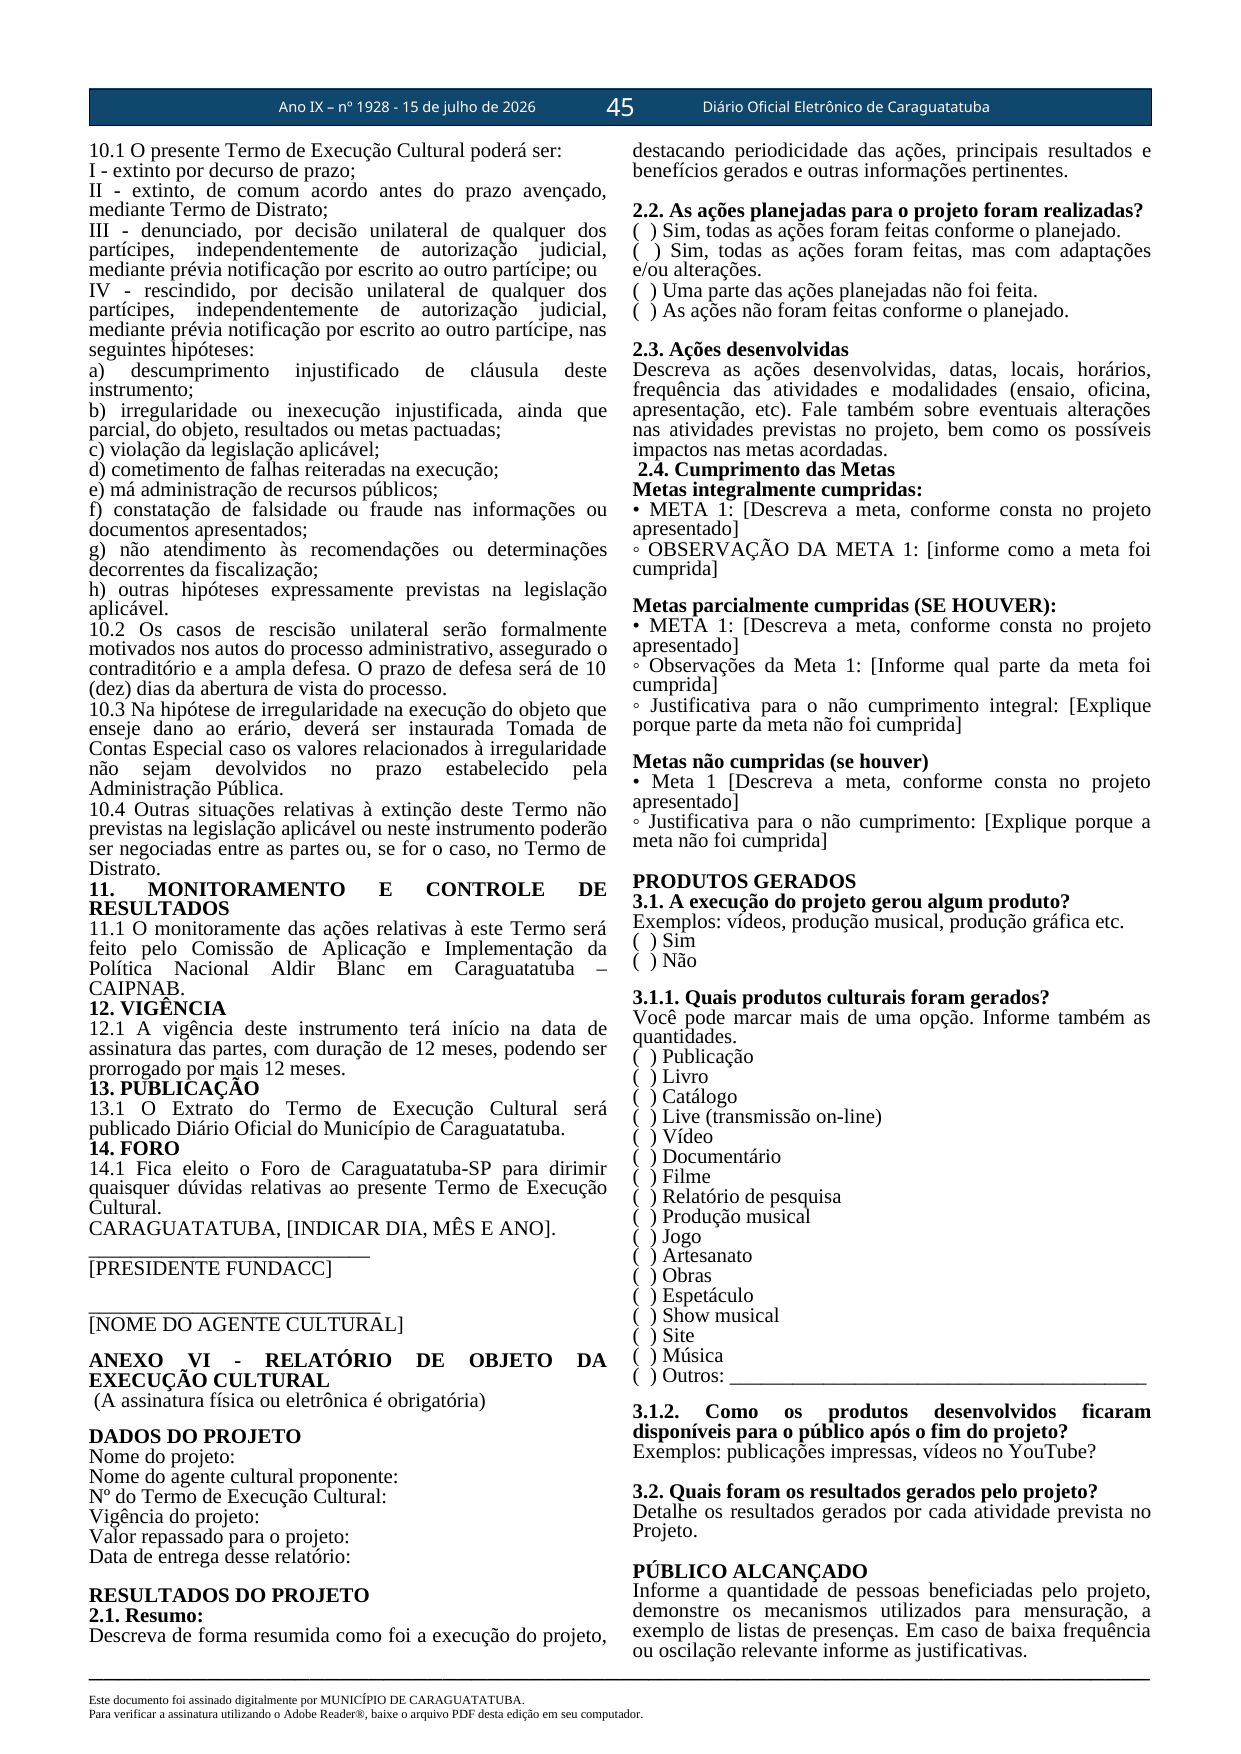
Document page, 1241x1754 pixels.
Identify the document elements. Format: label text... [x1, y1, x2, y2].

text 2.4. Cumprimento das Metas [632, 461, 1152, 481]
text 3.1.2. Como os produtos desenvolvidos ficaram disponíveis para o público após o fim do projeto? [632, 1403, 1152, 1443]
text 3.1. A execução do projeto gerou algum produto? [632, 892, 1152, 912]
text ( ) Espetáculo [632, 1287, 1152, 1307]
text ___________________________ [88, 1239, 608, 1259]
text Exemplos: vídeos, produção musical, produção gráfica etc. [632, 912, 1152, 932]
text Detalhe os resultados gerados por cada atividade prevista no Projeto. [632, 1502, 1152, 1542]
text 2.1. Resumo: [88, 1607, 608, 1627]
text ( ) Produção musical [632, 1207, 1152, 1227]
text Nome do agente cultural proponente: [88, 1468, 608, 1488]
text RESULTADOS DO PROJETO [88, 1587, 608, 1607]
text ____________________________ [88, 1295, 608, 1315]
text f) constatação de falsidade ou fraude nas informações ou documentos apresentados; [88, 501, 608, 541]
text ( ) Sim, todas as ações foram feitas, mas com adaptações e/ou alterações. [632, 241, 1152, 281]
text Metas não cumpridas (se houver) [632, 753, 1152, 773]
text Metas parcialmente cumpridas (SE HOUVER): [632, 597, 1152, 617]
text c) violação da legislação aplicável; [88, 441, 608, 461]
text ( ) Uma parte das ações planejadas não foi feita. [632, 281, 1152, 301]
text ( ) Obras [632, 1267, 1152, 1287]
text h) outras hipóteses expressamente previstas na legislação aplicável. [88, 581, 608, 620]
text Descreva as ações desenvolvidas, datas, locais, horários, frequência das atividades e modalidades (ensaio, oficina, apresentação, etc). Fale também sobre eventuais alterações nas atividades previstas no projeto, bem como os possíveis impactos nas metas acordadas. [632, 361, 1152, 461]
text ( ) Jogo [632, 1227, 1152, 1247]
text • META 1: [Descreva a meta, conforme consta no projeto apresentado] [632, 617, 1152, 657]
text Metas integralmente cumpridas: [632, 481, 1152, 501]
text ( ) Outros: ________________________________________ [632, 1366, 1152, 1386]
text CARAGUATATUBA, [INDICAR DIA, MÊS E ANO]. [88, 1219, 608, 1239]
text 12.1 A vigência deste instrumento terá início na data de assinatura das partes, com duração de 12 meses, podendo ser prorrogado por mais 12 meses. [88, 1020, 608, 1080]
text ( ) Relatório de pesquisa [632, 1187, 1152, 1207]
text ( ) Artesanato [632, 1247, 1152, 1267]
text Nº do Termo de Execução Cultural: [88, 1488, 608, 1507]
text ◦ Justificativa para o não cumprimento integral: [Explique porque parte da meta não foi cumprida] [632, 696, 1152, 736]
text IV - rescindido, por decisão unilateral de qualquer dos partícipes, independentemente de autorização judicial, mediante prévia notificação por escrito ao outro partícipe, nas seguintes hipóteses: [88, 281, 608, 361]
text [PRESIDENTE FUNDACC] [88, 1259, 608, 1279]
text ( ) Vídeo [632, 1128, 1152, 1148]
text I - extinto por decurso de prazo; [88, 162, 608, 182]
text 14. FORO [88, 1139, 608, 1159]
text ◦ Justificativa para o não cumprimento: [Explique porque a meta não foi cumprida] [632, 813, 1152, 852]
text III - denunciado, por decisão unilateral de qualquer dos partícipes, independentemente de autorização judicial, mediante prévia notificação por escrito ao outro partícipe; ou [88, 221, 608, 281]
text b) irregularidade ou inexecução injustificada, ainda que parcial, do objeto, resultados ou metas pactuadas; [88, 401, 608, 441]
text ( ) Show musical [632, 1307, 1152, 1327]
text e) má administração de recursos públicos; [88, 481, 608, 501]
text 10.2 Os casos de rescisão unilateral serão formalmente motivados nos autos do processo administrativo, assegurado o contraditório e a ampla defesa. O prazo de defesa será de 10 (dez) dias da abertura de vista do processo. [88, 620, 608, 700]
text a) descumprimento injustificado de cláusula deste instrumento; [88, 361, 608, 401]
text ◦ Observações da Meta 1: [Informe qual parte da meta foi cumprida] [632, 657, 1152, 696]
text Nome do projeto: [88, 1448, 608, 1468]
text (A assinatura física ou eletrônica é obrigatória) [88, 1392, 608, 1411]
text 10.4 Outras situações relativas à extinção deste Termo não previstas na legislação aplicável ou neste instrumento poderão ser negociadas entre as partes ou, se for o caso, no Termo de Distrato. [88, 800, 608, 880]
text 10.3 Na hipótese de irregularidade na execução do objeto que enseje dano ao erário, deverá ser instaurada Tomada de Contas Especial caso os valores relacionados à irregularidade não sejam devolvidos no prazo estabelecido pela Administração Pública. [88, 700, 608, 800]
text ( ) Filme [632, 1167, 1152, 1187]
text ( ) Música [632, 1347, 1152, 1366]
text ( ) Live (transmissão on-line) [632, 1108, 1152, 1128]
text Vigência do projeto: [88, 1507, 608, 1527]
text ( ) Não [632, 952, 1152, 972]
text 11.1 O monitoramente das ações relativas à este Termo será feito pelo Comissão de Aplicação e Implementação da Política Nacional Aldir Blanc em Caraguatatuba – CAIPNAB. [88, 920, 608, 1000]
text 10.1 O presente Termo de Execução Cultural poderá ser: [88, 142, 608, 162]
text 13.1 O Extrato do Termo de Execução Cultural será publicado Diário Oficial do Município de Caraguatatuba. [88, 1099, 608, 1139]
text ANEXO VI - RELATÓRIO DE OBJETO DA EXECUÇÃO CULTURAL [88, 1352, 608, 1392]
text ( ) Livro [632, 1068, 1152, 1088]
text g) não atendimento às recomendações ou determinações decorrentes da fiscalização; [88, 541, 608, 581]
text Você pode marcar mais de uma opção. Informe também as quantidades. [632, 1008, 1152, 1048]
text destacando periodicidade das ações, principais resultados e benefícios gerados e outras informações pertinentes. [632, 142, 1152, 182]
text 12. VIGÊNCIA [88, 1000, 608, 1020]
text ( ) Documentário [632, 1148, 1152, 1167]
text d) cometimento de falhas reiteradas na execução; [88, 461, 608, 481]
text 3.1.1. Quais produtos culturais foram gerados? [632, 988, 1152, 1008]
text PRODUTOS GERADOS [632, 872, 1152, 892]
text 14.1 Fica eleito o Foro de Caraguatatuba-SP para dirimir quaisquer dúvidas relativas ao presente Termo de Execução Cultural. [88, 1159, 608, 1219]
text ( ) Site [632, 1327, 1152, 1347]
text 3.2. Quais foram os resultados gerados pelo projeto? [632, 1482, 1152, 1502]
text II - extinto, de comum acordo antes do prazo avençado, mediante Termo de Distrato; [88, 182, 608, 221]
text Data de entrega desse relatório: [88, 1547, 608, 1567]
text • META 1: [Descreva a meta, conforme consta no projeto apresentado] [632, 501, 1152, 540]
text 2.3. Ações desenvolvidas [632, 341, 1152, 361]
text Exemplos: publicações impressas, vídeos no YouTube? [632, 1443, 1152, 1463]
text Valor repassado para o projeto: [88, 1527, 608, 1547]
text ( ) Publicação [632, 1048, 1152, 1068]
text Descreva de forma resumida como foi a execução do projeto, [88, 1627, 608, 1647]
text DADOS DO PROJETO [88, 1428, 608, 1448]
text Informe a quantidade de pessoas beneficiadas pelo projeto, demonstre os mecanismos utilizados para mensuração, a exemplo de listas de presenças. Em caso de baixa frequência ou oscilação relevante informe as justificativas. [632, 1582, 1152, 1662]
text • Meta 1 [Descreva a meta, conforme consta no projeto apresentado] [632, 773, 1152, 813]
text [NOME DO AGENTE CULTURAL] [88, 1315, 608, 1335]
text 13. PUBLICAÇÃO [88, 1080, 608, 1099]
text ( ) Sim, todas as ações foram feitas conforme o planejado. [632, 221, 1152, 241]
text ( ) Catálogo [632, 1088, 1152, 1108]
text ◦ OBSERVAÇÃO DA META 1: [informe como a meta foi cumprida] [632, 540, 1152, 580]
text ( ) Sim [632, 932, 1152, 952]
text PÚBLICO ALCANÇADO [632, 1562, 1152, 1582]
text ( ) As ações não foram feitas conforme o planejado. [632, 301, 1152, 321]
text 11. MONITORAMENTO E CONTROLE DE RESULTADOS [88, 880, 608, 920]
text 2.2. As ações planejadas para o projeto foram realizadas? [632, 202, 1152, 221]
